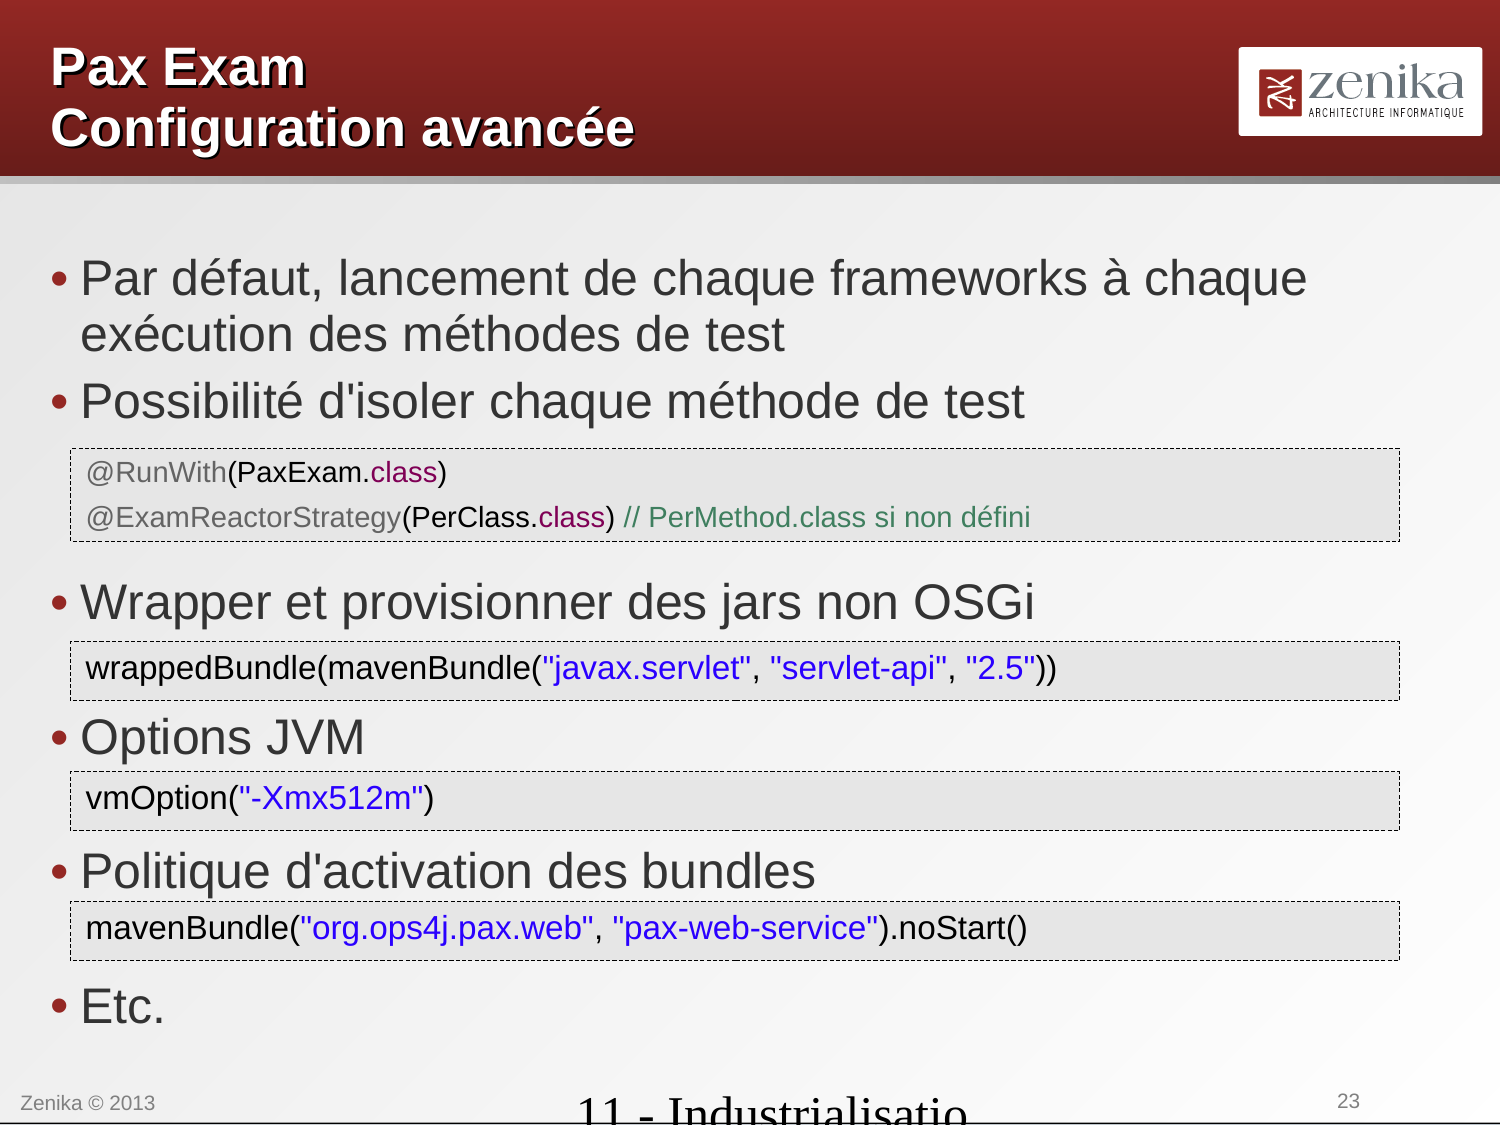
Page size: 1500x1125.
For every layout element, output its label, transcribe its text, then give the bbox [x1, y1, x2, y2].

title Pax Exam Configuration avancée [50, 15, 1206, 180]
picture [1257, 58, 1464, 125]
list vmOption("-Xmx512m") [70, 771, 1400, 831]
list @RunWith(PaxExam.class) @ExamReactorStrategy(PerClass.class) // PerMethod.class si non défini [70, 448, 1400, 542]
list Par défaut, lancement de chaque frameworks à chaque exécution des méthodes de test Possibilité d'isoler chaque méthode de test Wrapper et provisionner des jars non OSGi Options JVM Politique d'activation des bundles Etc. [50, 250, 1435, 1064]
list mavenBundle("org.ops4j.pax.web", "pax-web-service").noStart() [70, 901, 1400, 961]
list wrappedBundle(mavenBundle("javax.servlet", "servlet-api", "2.5")) [70, 641, 1400, 701]
